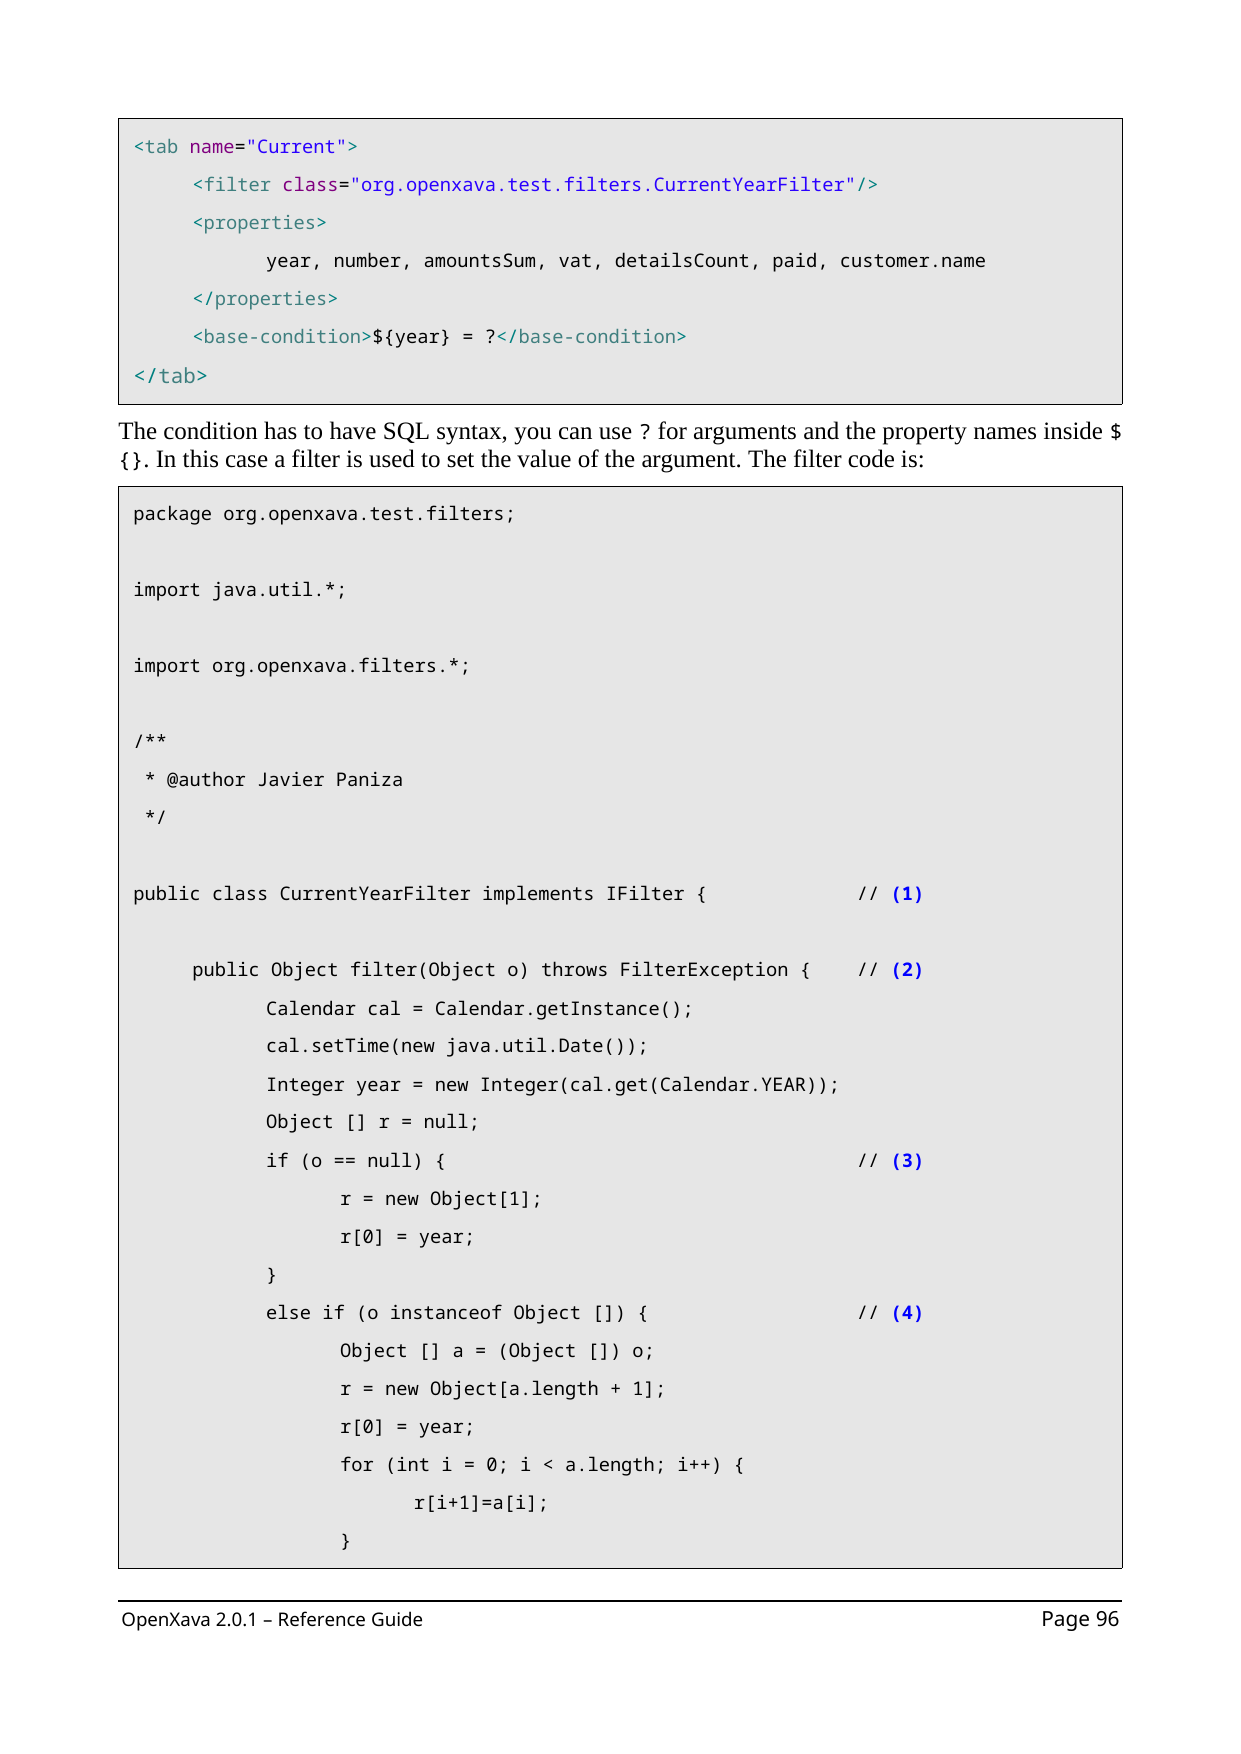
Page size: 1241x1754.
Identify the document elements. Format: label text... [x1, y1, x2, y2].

text public Object filter(Object o) throws FilterException { // (2) [119, 942, 1122, 980]
text The condition has to have SQL syntax, you can use ? for arguments and the property names inside ${}. In this case a filter is used to set the value of the argument. The filter code is: [118, 417, 1122, 473]
text </tab> [119, 346, 1122, 404]
text for (int i = 0; i < a.length; i++) { [119, 1436, 1122, 1474]
text Integer year = new Integer(cal.get(Calendar.YEAR)); [119, 1056, 1122, 1094]
text r = new Object[a.length + 1]; [119, 1360, 1122, 1398]
text r[0] = year; [119, 1208, 1122, 1246]
text Calendar cal = Calendar.getInstance(); [119, 980, 1122, 1018]
text cal.setTime(new java.util.Date()); [119, 1018, 1122, 1056]
text } [119, 1246, 1122, 1284]
text </properties> [119, 270, 1122, 308]
text <base-condition>${year} = ?</base-condition> [119, 308, 1122, 346]
text <properties> [119, 194, 1122, 232]
text import java.util.*; [119, 562, 1122, 600]
text r = new Object[1]; [119, 1170, 1122, 1208]
text Object [] a = (Object []) o; [119, 1322, 1122, 1360]
text year, number, amountsSum, vat, detailsCount, paid, customer.name [119, 232, 1122, 270]
text <tab name="Current"> [119, 119, 1122, 156]
text * @author Javier Paniza [119, 752, 1122, 790]
text /** [119, 714, 1122, 752]
text r[i+1]=a[i]; [119, 1474, 1122, 1512]
text Object [] r = null; [119, 1094, 1122, 1132]
text import org.openxava.filters.*; [119, 638, 1122, 676]
text if (o == null) { // (3) [119, 1132, 1122, 1170]
text r[0] = year; [119, 1398, 1122, 1436]
text */ [119, 790, 1122, 828]
text public class CurrentYearFilter implements IFilter { // (1) [119, 866, 1122, 904]
text package org.openxava.test.filters; [119, 487, 1122, 524]
text <filter class="org.openxava.test.filters.CurrentYearFilter"/> [119, 156, 1122, 194]
text else if (o instanceof Object []) { // (4) [119, 1284, 1122, 1322]
text } [119, 1512, 1122, 1568]
